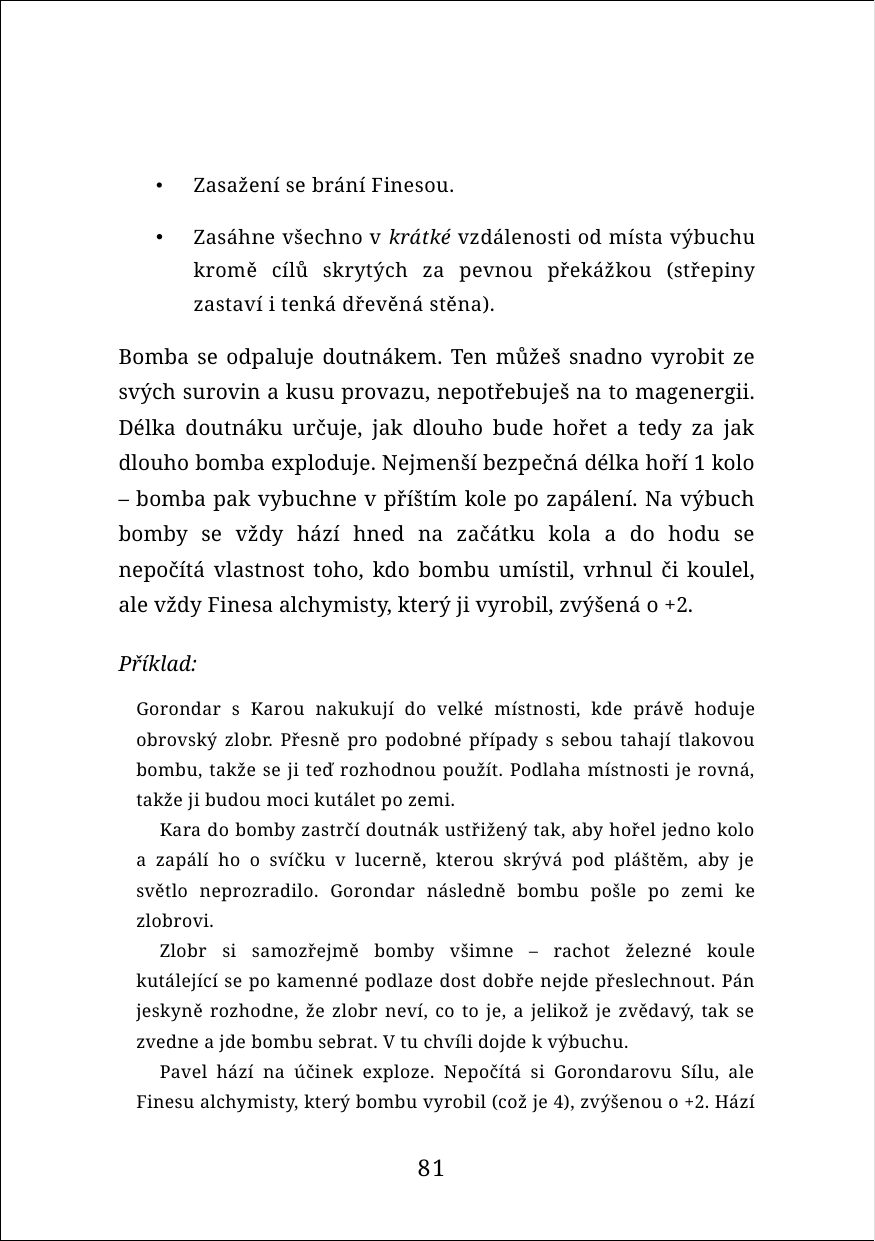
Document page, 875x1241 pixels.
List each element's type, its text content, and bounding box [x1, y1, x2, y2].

list Zasažení se brání Finesou. [156, 172, 756, 199]
text Příklad: [118, 649, 756, 678]
list Zasáhne všechno v krátké vzdálenosti od místa výbuchu kromě cílů skrytých za pevnou překážkou (střepiny zastaví i tenká dřevěná stěna). [156, 223, 756, 317]
text Bomba se odpaluje doutnákem. Ten můžeš snadno vyrobit ze svých surovin a kusu provazu, nepotřebuješ na to magenergii. Délka doutnáku určuje, jak dlouho bude hořet a tedy za jak dlouho bomba exploduje. Nejmenší bezpečná délka hoří 1 kolo – bomba pak vybuchne v příštím kole po zapálení. Na výbuch bomby se vždy hází hned na začátku kola a do hodu se nepočítá vlastnost toho, kdo bombu umístil, vrhnul či koulel, ale vždy Finesa alchymisty, který ji vyrobil, zvýšená o +2. [118, 342, 756, 619]
text Gorondar s Karou nakukují do velké místnosti, kde právě hoduje obrovský zlobr. Přesně pro podobné případy s sebou tahají tlakovou bombu, takže se ji teď rozhodnou použít. Podlaha místnosti je rovná, takže ji budou moci kutálet po zemi. Kara do bomby zastrčí doutnák ustřižený tak, aby hořel jedno kolo a zapálí ho o svíčku v lucerně, kterou skrývá pod pláštěm, aby je světlo neprozradilo. Gorondar následně bombu pošle po zemi ke zlobrovi. Zlobr si samozřejmě bomby všimne – rachot železné koule kutálející se po kamenné podlaze dost dobře nejde přeslechnout. Pán jeskyně rozhodne, že zlobr neví, co to je, a jelikož je zvědavý, tak se zvedne a jde bombu sebrat. V tu chvíli dojde k výbuchu. Pavel hází na účinek exploze. Nepočítá si Gorondarovu Sílu, ale Finesu alchymisty, který bombu vyrobil (což je 4), zvýšenou o +2. Hází [136, 697, 756, 1114]
